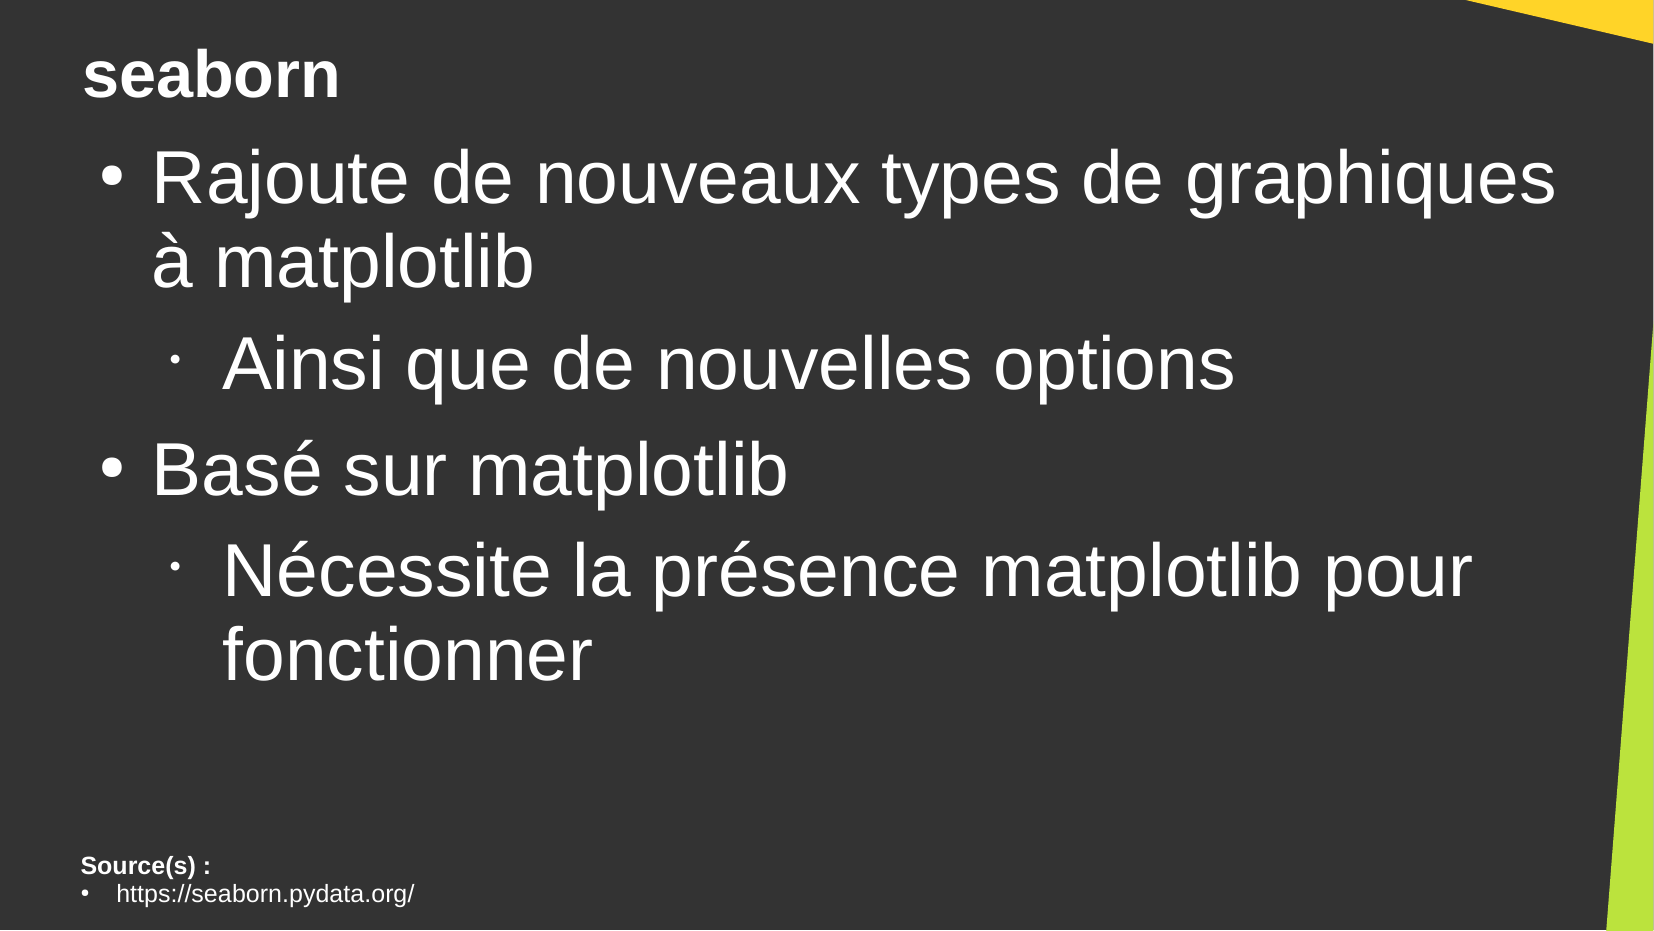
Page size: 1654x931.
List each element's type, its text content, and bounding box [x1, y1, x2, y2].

text_box [1606, 314, 1654, 931]
text_box Source(s) : https://seaborn.pydata.org/ [65, 844, 1483, 920]
list Rajoute de nouveaux types de graphiques à matplotlib Ainsi que de nouvelles options Basé sur matplotlib Nécessite la présence matplotlib pour fonctionner [80, 135, 1560, 697]
title seaborn [82, 37, 1571, 115]
text_box [1465, 0, 1654, 44]
